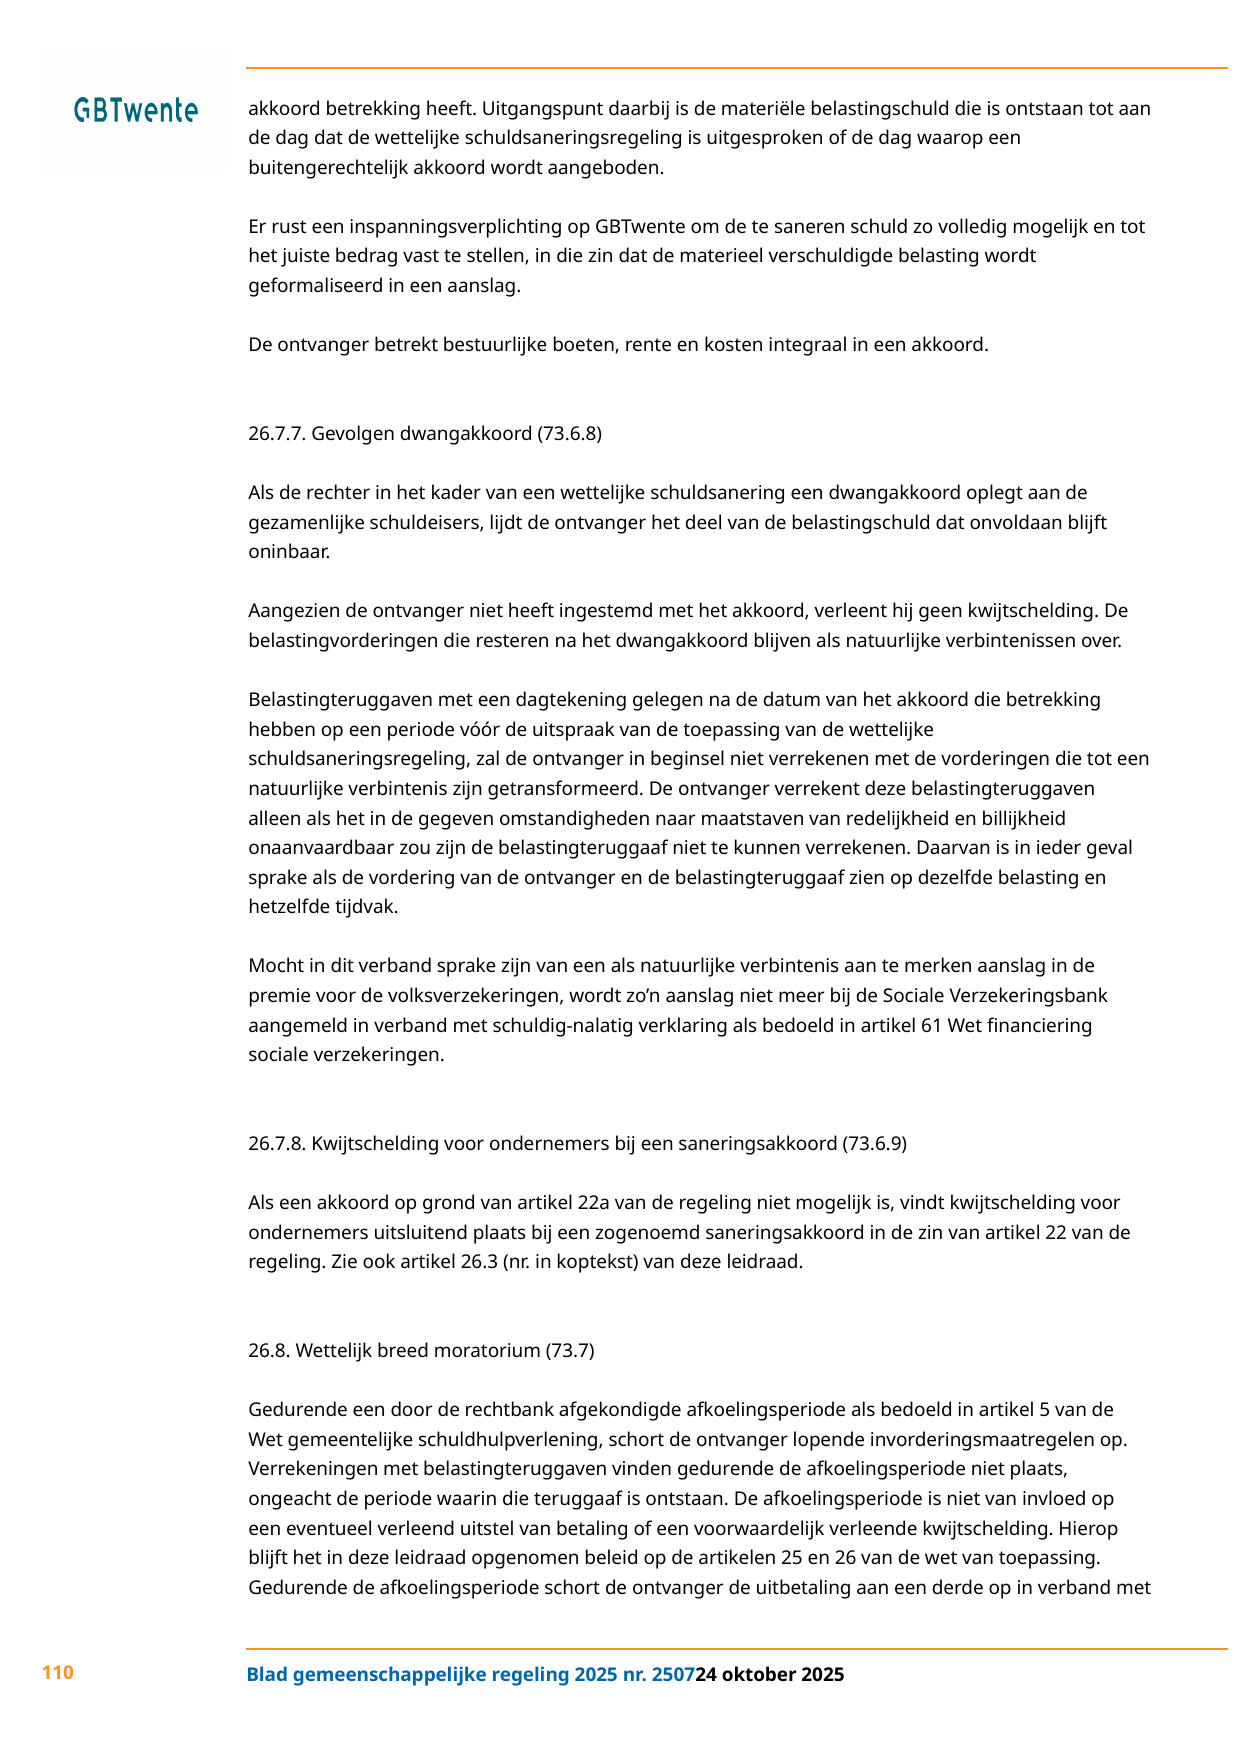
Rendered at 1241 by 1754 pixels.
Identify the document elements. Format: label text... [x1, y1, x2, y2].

text 26.7.7. Gevolgen dwangakkoord (73.6.8) [248, 420, 1152, 446]
text Mocht in dit verband sprake zijn van een als natuurlijke verbintenis aan te merken aanslag in de premie voor de volksverzekeringen, wordt zo’n aanslag niet meer bij de Sociale Verzekeringsbank aangemeld in verband met schuldig-nalatig verklaring als bedoeld in artikel 61 Wet financiering sociale verzekeringen. [248, 953, 1152, 1067]
text 26.8. Wettelijk breed moratorium (73.7) [248, 1337, 1152, 1363]
text Als een akkoord op grond van artikel 22a van de regeling niet mogelijk is, vindt kwijtschelding voor ondernemers uitsluitend plaats bij een zogenoemd saneringsakkoord in de zin van artikel 22 van de regeling. Zie ook artikel 26.3 (nr. in koptekst) van deze leidraad. [248, 1189, 1152, 1274]
picture [41, 47, 231, 172]
text De ontvanger betrekt bestuurlijke boeten, rente en kosten integraal in een akkoord. [248, 331, 1152, 357]
text 26.7.8. Kwijtschelding voor ondernemers bij een saneringsakkoord (73.6.9) [248, 1130, 1152, 1156]
text akkoord betrekking heeft. Uitgangspunt daarbij is de materiële belastingschuld die is ontstaan tot aan de dag dat de wettelijke schuldsaneringsregeling is uitgesproken of de dag waarop een buitengerechtelijk akkoord wordt aangeboden. [248, 95, 1152, 180]
text Belastingteruggaven met een dagtekening gelegen na de datum van het akkoord die betrekking hebben op een periode vóór de uitspraak van de toepassing van de wettelijke schuldsaneringsregeling, zal de ontvanger in beginsel niet verrekenen met de vorderingen die tot een natuurlijke verbintenis zijn getransformeerd. De ontvanger verrekent deze belastingteruggaven alleen als het in de gegeven omstandigheden naar maatstaven van redelijkheid en billijkheid onaanvaardbaar zou zijn de belastingteruggaaf niet te kunnen verrekenen. Daarvan is in ieder geval sprake als de vordering van de ontvanger en de belastingteruggaaf zien op dezelfde belasting en hetzelfde tijdvak. [248, 686, 1152, 919]
text Gedurende een door de rechtbank afgekondigde afkoelingsperiode als bedoeld in artikel 5 van de Wet gemeentelijke schuldhulpverlening, schort de ontvanger lopende invorderingsmaatregelen op. Verrekeningen met belastingteruggaven vinden gedurende de afkoelingsperiode niet plaats, ongeacht de periode waarin die teruggaaf is ontstaan. De afkoelingsperiode is niet van invloed op een eventueel verleend uitstel van betaling of een voorwaardelijk verleende kwijtschelding. Hierop blijft het in deze leidraad opgenomen beleid op de artikelen 25 en 26 van de wet van toepassing. Gedurende de afkoelingsperiode schort de ontvanger de uitbetaling aan een derde op in verband met [248, 1396, 1152, 1600]
text Er rust een inspanningsverplichting op GBTwente om de te saneren schuld zo volledig mogelijk en tot het juiste bedrag vast te stellen, in die zin dat de materieel verschuldigde belasting wordt geformaliseerd in een aanslag. [248, 213, 1152, 298]
text Als de rechter in het kader van een wettelijke schuldsanering een dwangakkoord oplegt aan de gezamenlijke schuldeisers, lijdt de ontvanger het deel van de belastingschuld dat onvoldaan blijft oninbaar. [248, 479, 1152, 564]
text Aangezien de ontvanger niet heeft ingestemd met het akkoord, verleent hij geen kwijtschelding. De belastingvorderingen die resteren na het dwangakkoord blijven als natuurlijke verbintenissen over. [248, 598, 1152, 653]
